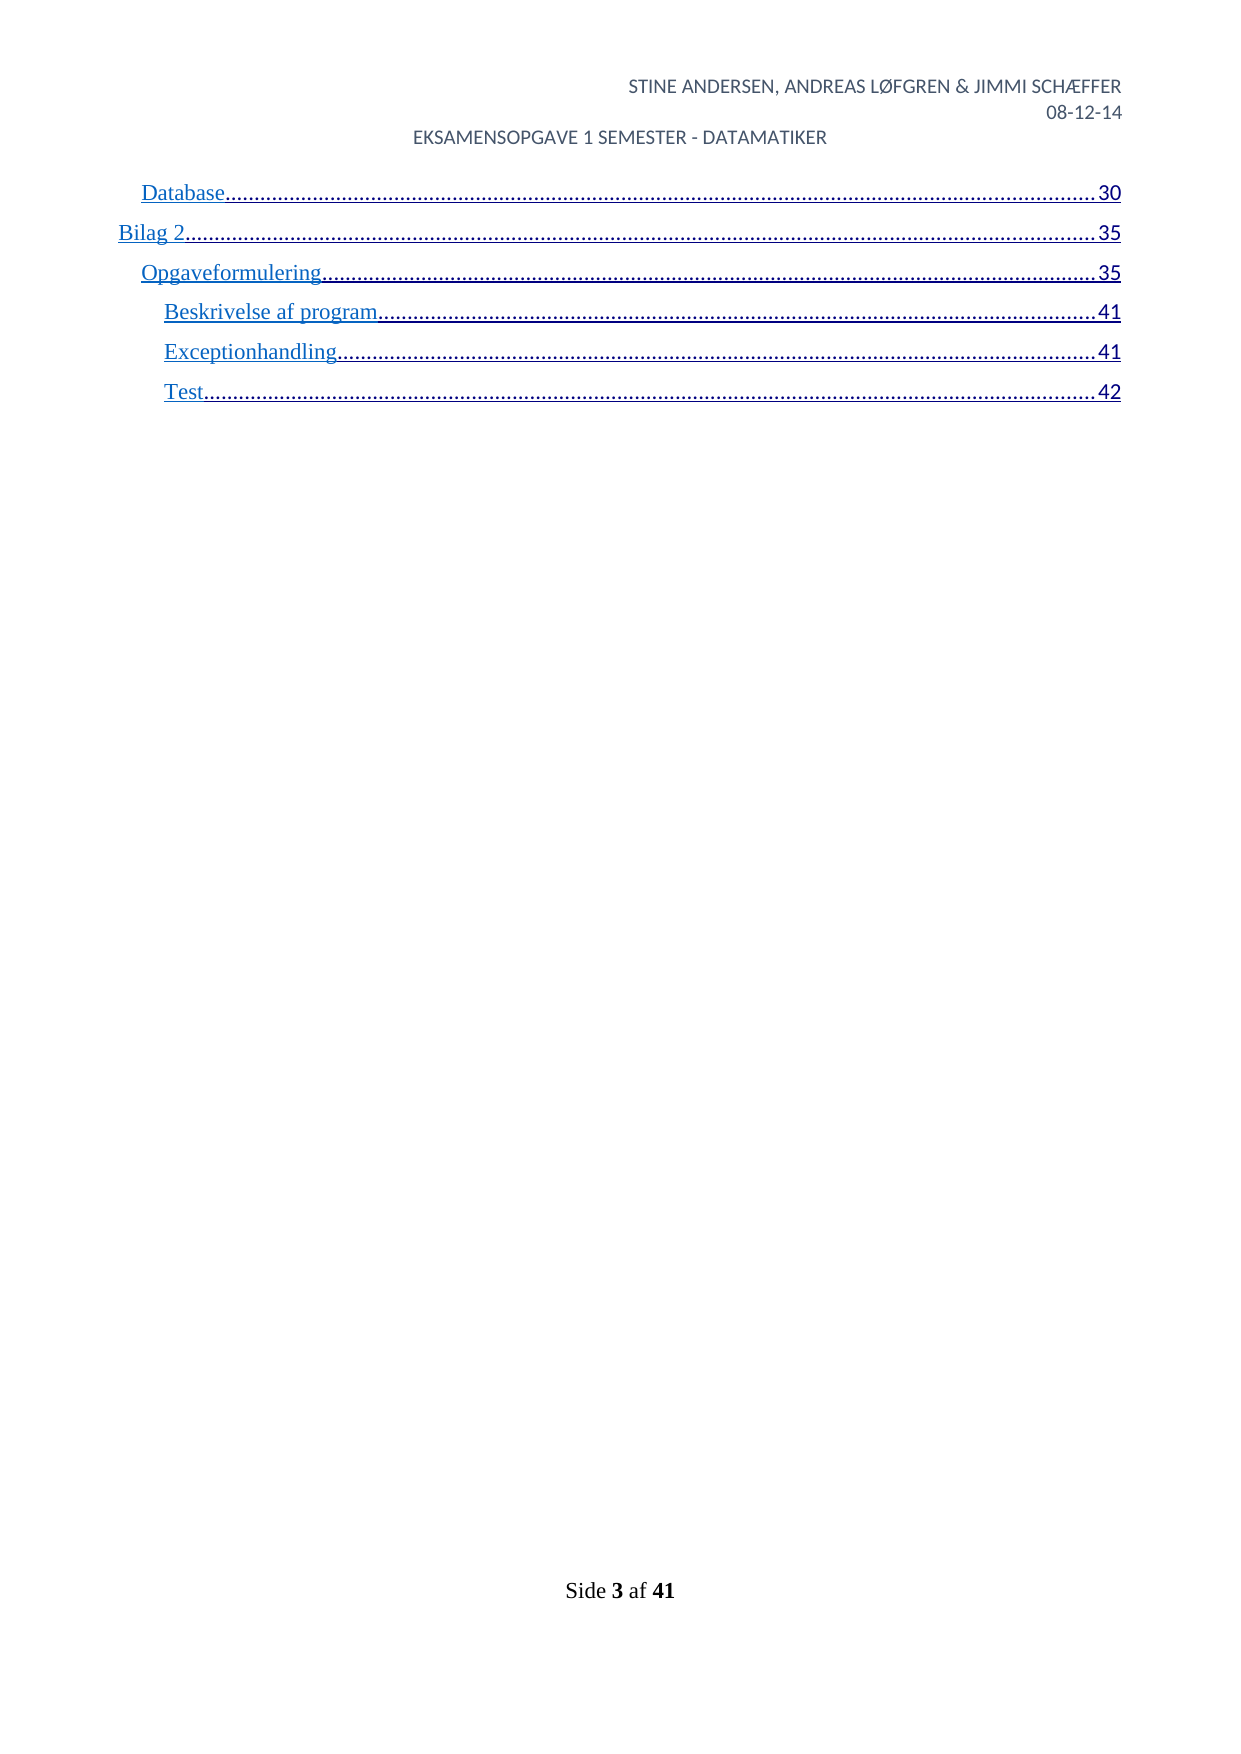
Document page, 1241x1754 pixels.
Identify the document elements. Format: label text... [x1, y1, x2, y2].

text Bilag 2 35 [118, 218, 1122, 246]
text Beskrivelse af program 41 [164, 297, 1122, 325]
text Exceptionhandling 41 [164, 337, 1122, 365]
text Opgaveformulering 35 [141, 258, 1122, 286]
text Database 30 [141, 178, 1122, 206]
text Test 42 [164, 377, 1122, 405]
